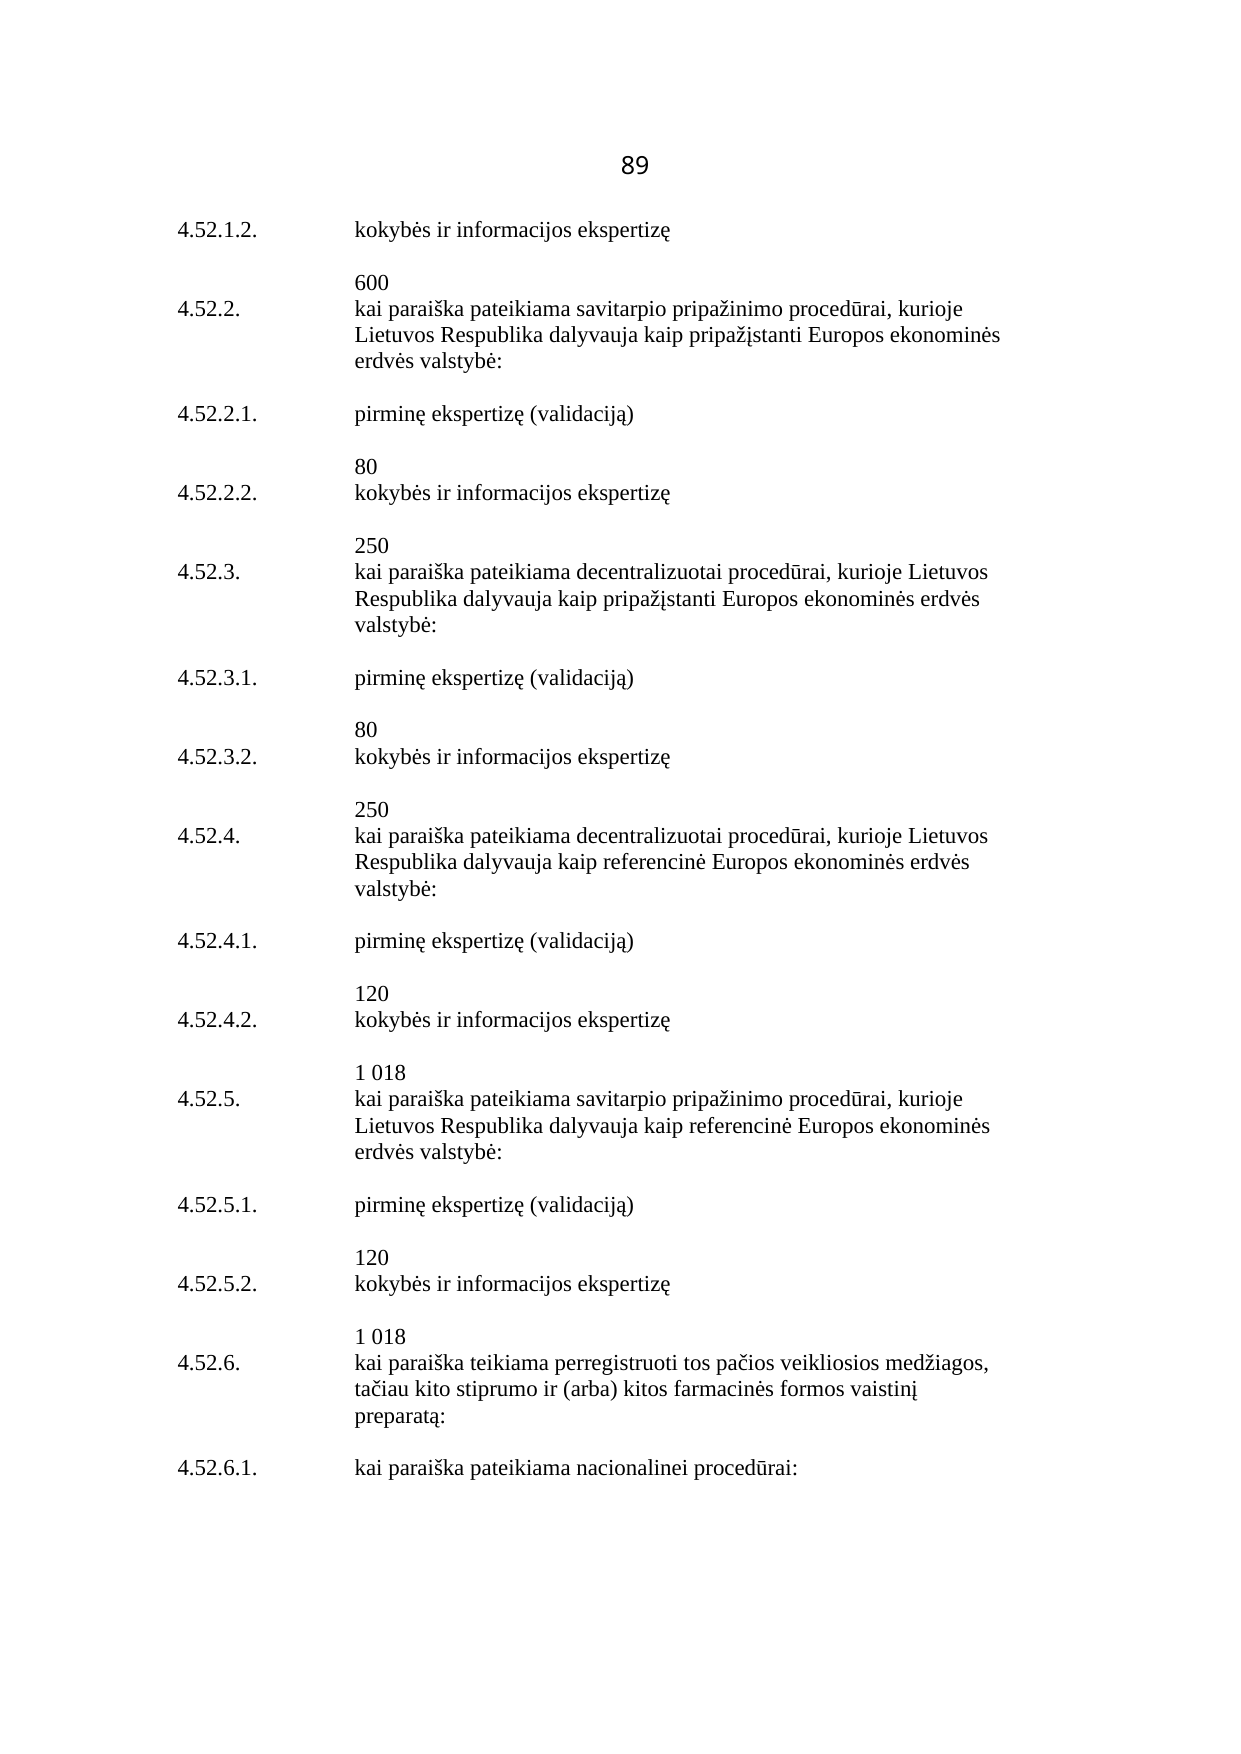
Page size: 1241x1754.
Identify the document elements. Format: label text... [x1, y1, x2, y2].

text 4.52.3.1. pirminę ekspertizę (validaciją) 80 [177, 664, 1004, 743]
text 4.52.4.1. pirminę ekspertizę (validaciją) 120 [177, 927, 1004, 1006]
text 4.52.5. kai paraiška pateikiama savitarpio pripažinimo procedūrai, kurioje Lietuvos Respublika dalyvauja kaip referencinė Europos ekonominės erdvės valstybė: [177, 1086, 1004, 1191]
text 4.52.5.2. kokybės ir informacijos ekspertizę 1 018 [177, 1270, 1004, 1349]
text 4.52.4.2. kokybės ir informacijos ekspertizę 1 018 [177, 1006, 1004, 1086]
text 4.52.1.2. kokybės ir informacijos ekspertizę 600 [177, 216, 1004, 295]
text 4.52.3. kai paraiška pateikiama decentralizuotai procedūrai, kurioje Lietuvos Respublika dalyvauja kaip pripažįstanti Europos ekonominės erdvės valstybė: [177, 558, 1004, 664]
text 4.52.6. kai paraiška teikiama perregistruoti tos pačios veikliosios medžiagos, tačiau kito stiprumo ir (arba) kitos farmacinės formos vaistinį preparatą: [177, 1349, 1004, 1454]
text 4.52.5.1. pirminę ekspertizę (validaciją) 120 [177, 1191, 1004, 1270]
text 4.52.2. kai paraiška pateikiama savitarpio pripažinimo procedūrai, kurioje Lietuvos Respublika dalyvauja kaip pripažįstanti Europos ekonominės erdvės valstybė: [177, 295, 1004, 400]
text 4.52.2.1. pirminę ekspertizę (validaciją) 80 [177, 400, 1004, 479]
text 4.52.2.2. kokybės ir informacijos ekspertizę 250 [177, 479, 1004, 558]
text 4.52.4. kai paraiška pateikiama decentralizuotai procedūrai, kurioje Lietuvos Respublika dalyvauja kaip referencinė Europos ekonominės erdvės valstybė: [177, 822, 1004, 927]
text 4.52.6.1. kai paraiška pateikiama nacionalinei procedūrai: [177, 1454, 1004, 1507]
text 4.52.3.2. kokybės ir informacijos ekspertizę 250 [177, 743, 1004, 822]
